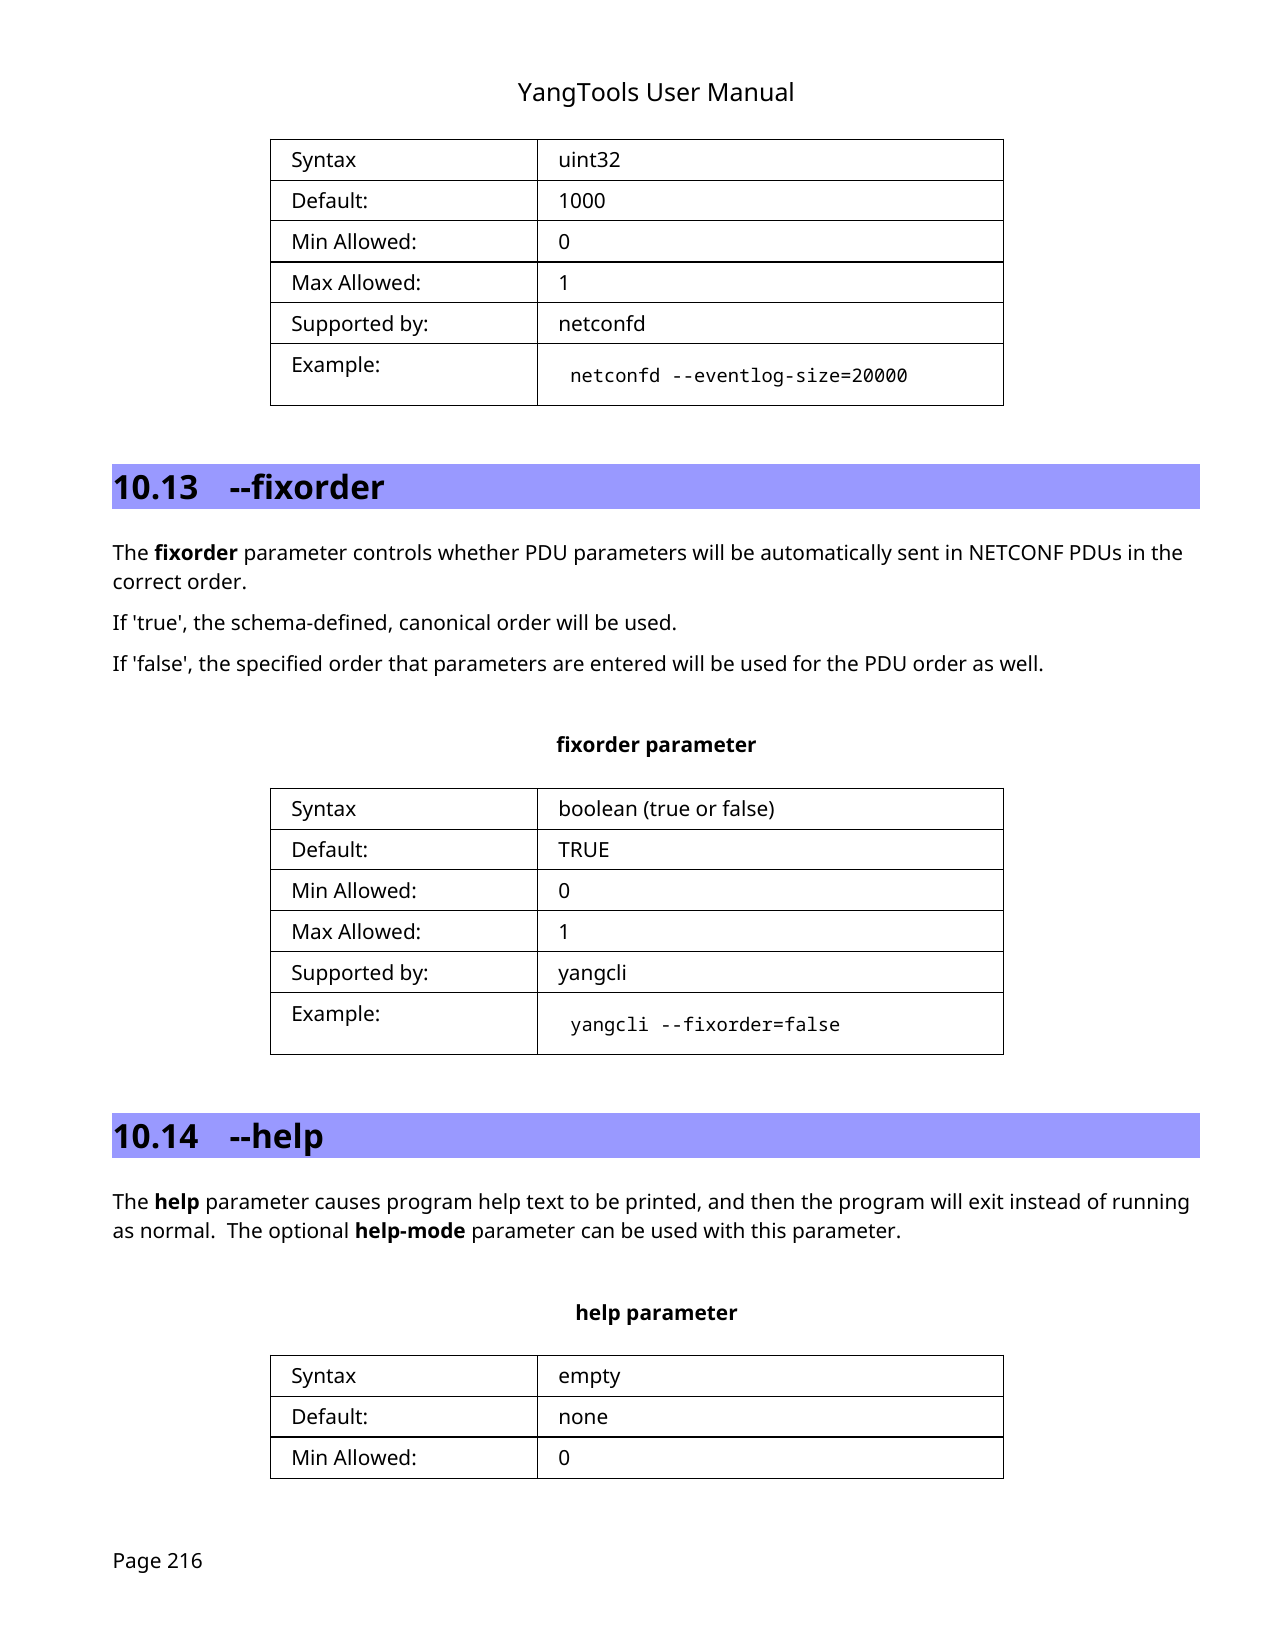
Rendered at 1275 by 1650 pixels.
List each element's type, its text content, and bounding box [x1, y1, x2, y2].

table_header Syntax [271, 789, 537, 828]
table_cell none [538, 1397, 1003, 1436]
table_cell Example: [271, 993, 537, 1054]
subtitle fixorder parameter [127, 731, 1185, 759]
text The help parameter causes program help text to be printed, and then the program will exit instead of running as normal. The optional help-mode parameter can be used with this parameter. [112, 1187, 1200, 1244]
table_cell netconfd [538, 303, 1003, 343]
table_cell Max Allowed: [271, 911, 537, 951]
subtitle --fixorder [112, 464, 1200, 509]
table_cell 0 [538, 221, 1003, 261]
table_cell Supported by: [271, 952, 537, 992]
text If 'false', the specified order that parameters are entered will be used for the PDU order as well. [112, 649, 1200, 677]
text If 'true', the schema-defined, canonical order will be used. [112, 608, 1200, 636]
table_cell 0 [538, 870, 1003, 910]
table_cell Default: [271, 830, 537, 869]
table_cell netconfd --eventlog-size=20000 [538, 344, 1003, 405]
table_cell Supported by: [271, 303, 537, 343]
table_cell 1 [538, 263, 1003, 302]
subtitle help parameter [127, 1298, 1185, 1326]
table_header Syntax [271, 1356, 537, 1396]
table_cell TRUE [538, 830, 1003, 869]
table_cell Min Allowed: [271, 870, 537, 910]
table_cell Default: [271, 1397, 537, 1436]
table_header empty [538, 1356, 1003, 1396]
table_header uint32 [538, 140, 1003, 179]
table_cell Default: [271, 181, 537, 220]
table_cell Max Allowed: [271, 263, 537, 302]
table_cell yangcli --fixorder=false [538, 993, 1003, 1054]
table_header Syntax [271, 140, 537, 179]
table_cell 1000 [538, 181, 1003, 220]
text The fixorder parameter controls whether PDU parameters will be automatically sent in NETCONF PDUs in the correct order. [112, 538, 1200, 595]
table_cell Min Allowed: [271, 221, 537, 261]
table_cell 0 [538, 1438, 1003, 1477]
table_cell Min Allowed: [271, 1438, 537, 1477]
subtitle --help [112, 1113, 1200, 1158]
table_cell Example: [271, 344, 537, 405]
table_cell 1 [538, 911, 1003, 951]
table_cell yangcli [538, 952, 1003, 992]
table_header boolean (true or false) [538, 789, 1003, 828]
